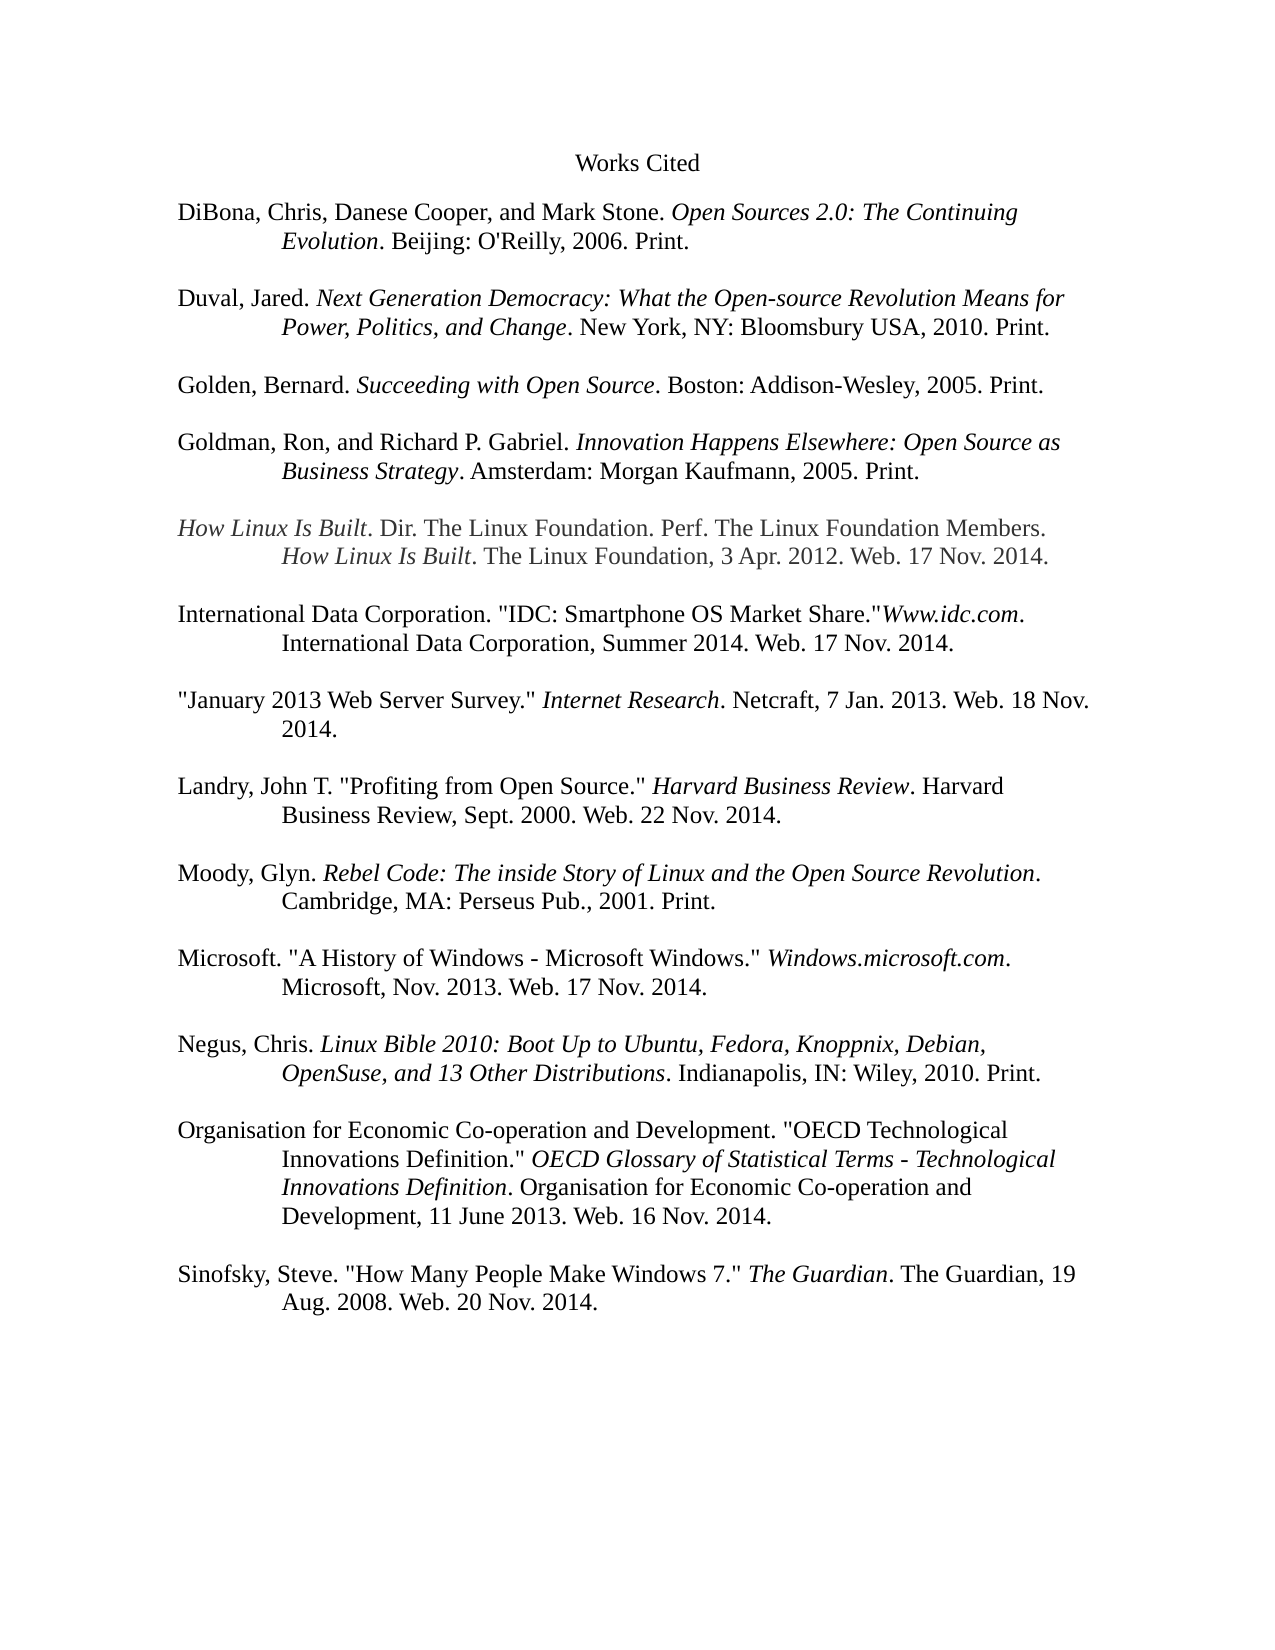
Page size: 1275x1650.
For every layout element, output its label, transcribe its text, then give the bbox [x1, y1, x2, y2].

text Golden, Bernard. Succeeding with Open Source. Boston: Addison-Wesley, 2005. Print. [177, 370, 1098, 398]
text Duval, Jared. Next Generation Democracy: What the Open-source Revolution Means for Power, Politics, and Change. New York, NY: Bloomsbury USA, 2010. Print. [177, 283, 1098, 341]
text Sinofsky, Steve. "How Many People Make Windows 7." The Guardian. The Guardian, 19 Aug. 2008. Web. 20 Nov. 2014. [177, 1259, 1098, 1316]
text DiBona, Chris, Danese Cooper, and Mark Stone. Open Sources 2.0: The Continuing Evolution. Beijing: O'Reilly, 2006. Print. [177, 197, 1098, 255]
text Moody, Glyn. Rebel Code: The inside Story of Linux and the Open Source Revolution. Cambridge, MA: Perseus Pub., 2001. Print. [177, 858, 1098, 915]
text "January 2013 Web Server Survey." Internet Research. Netcraft, 7 Jan. 2013. Web. 18 Nov. 2014. [177, 685, 1098, 743]
text Organisation for Economic Co-operation and Development. "OECD Technological Innovations Definition." OECD Glossary of Statistical Terms - Technological Innovations Definition. Organisation for Economic Co-operation and Development, 11 June 2013. Web. 16 Nov. 2014. [177, 1115, 1098, 1230]
text International Data Corporation. "IDC: Smartphone OS Market Share."Www.idc.com. International Data Corporation, Summer 2014. Web. 17 Nov. 2014. [177, 599, 1098, 656]
text Goldman, Ron, and Richard P. Gabriel. Innovation Happens Elsewhere: Open Source as Business Strategy. Amsterdam: Morgan Kaufmann, 2005. Print. [177, 427, 1098, 485]
text Negus, Chris. Linux Bible 2010: Boot Up to Ubuntu, Fedora, Knoppnix, Debian, OpenSuse, and 13 Other Distributions. Indianapolis, IN: Wiley, 2010. Print. [177, 1029, 1098, 1087]
text Microsoft. "A History of Windows - Microsoft Windows." Windows.microsoft.com. Microsoft, Nov. 2013. Web. 17 Nov. 2014. [177, 943, 1098, 1001]
text Works Cited [177, 148, 1098, 176]
text How Linux Is Built. Dir. The Linux Foundation. Perf. The Linux Foundation Members. How Linux Is Built. The Linux Foundation, 3 Apr. 2012. Web. 17 Nov. 2014. [177, 513, 1098, 570]
text Landry, John T. "Profiting from Open Source." Harvard Business Review. Harvard Business Review, Sept. 2000. Web. 22 Nov. 2014. [177, 771, 1098, 829]
